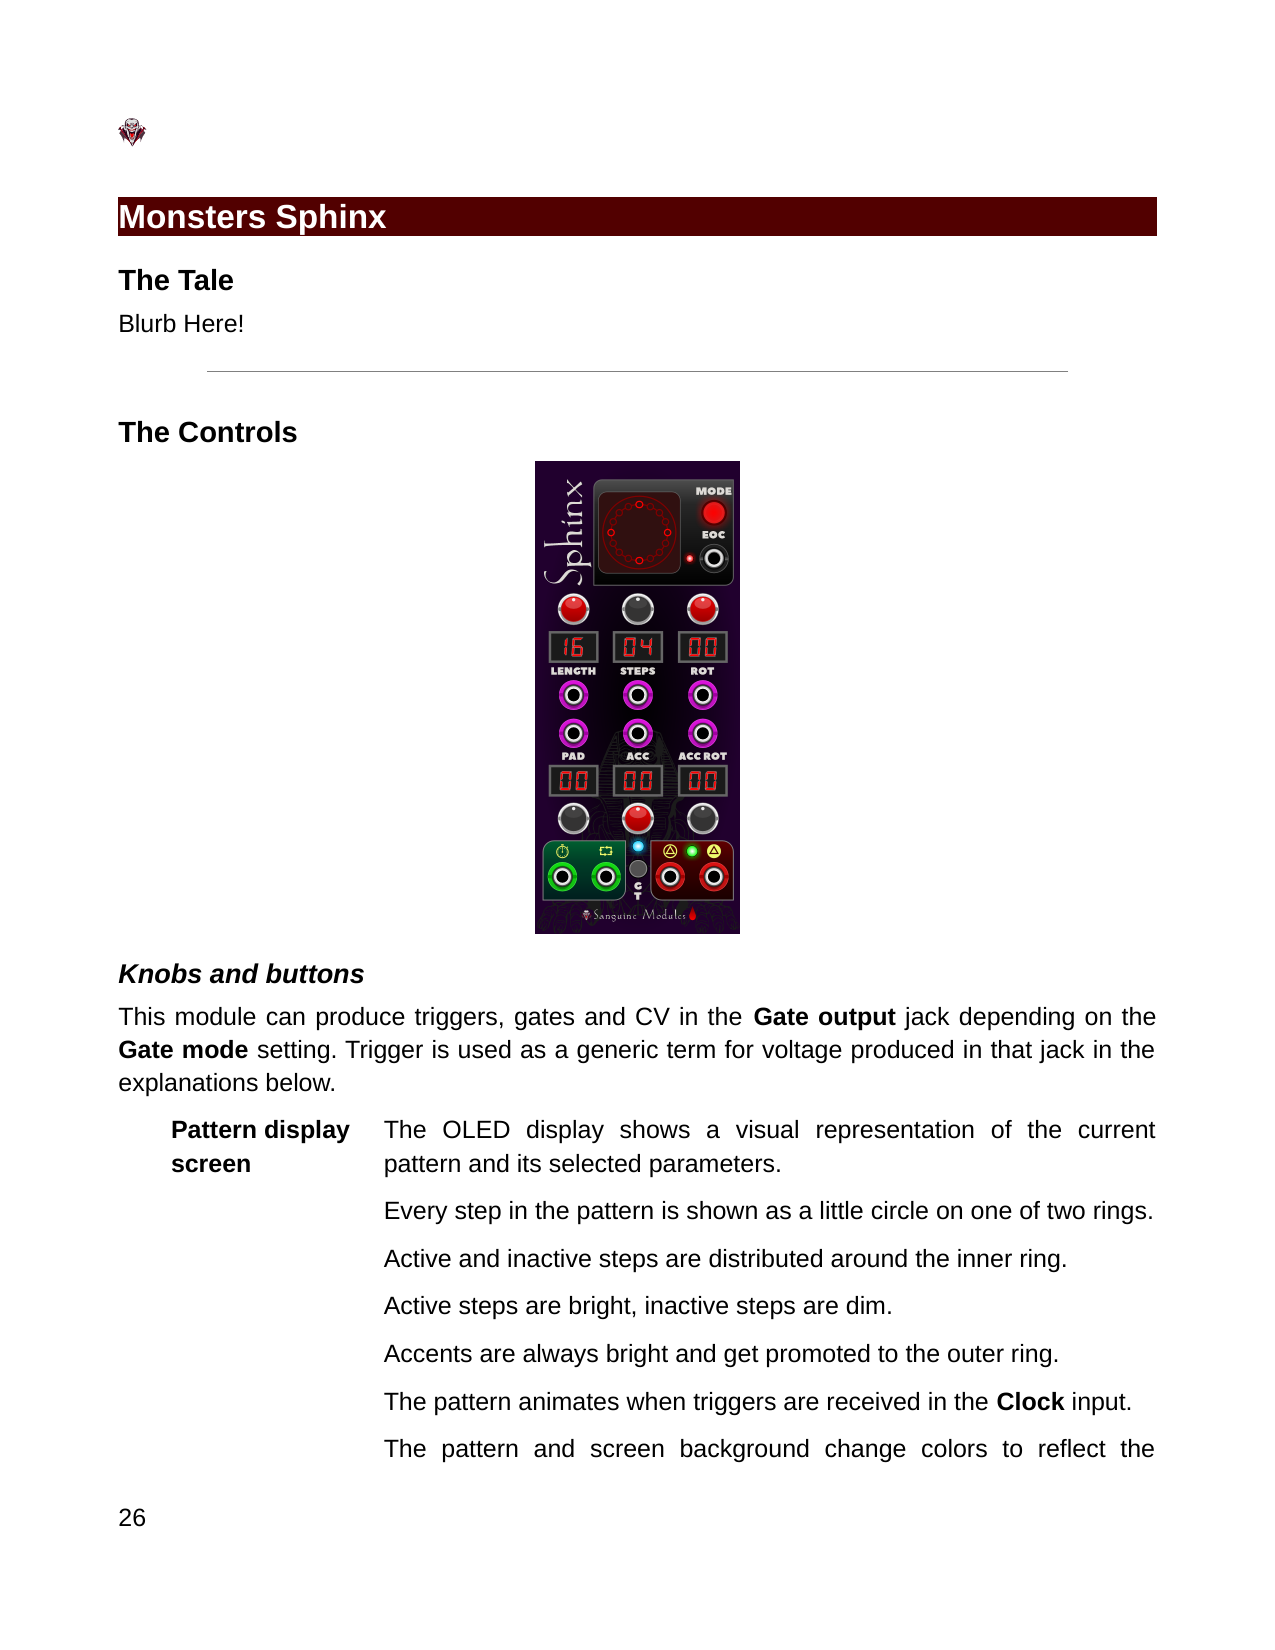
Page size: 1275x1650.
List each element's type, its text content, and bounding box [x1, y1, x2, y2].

subtitle Monsters Sphinx [118, 197, 1157, 236]
text This module can produce triggers, gates and CV in the Gate output jack depending on the Gate mode setting. Trigger is used as a generic term for voltage produced in that jack in the explanations below. [118, 1002, 1157, 1097]
table_header Pattern display screen [171, 1116, 383, 1463]
subtitle The Tale [118, 263, 1157, 296]
subtitle The Controls [118, 415, 1157, 449]
picture [535, 461, 740, 934]
table_header The OLED display shows a visual representation of the current pattern and its selected parameters. Every step in the pattern is shown as a little circle on one of two rings. Active and inactive steps are distributed around the inner ring. Active steps are bright, inactive steps are dim. Accents are always bright and get promoted to the outer ring. The pattern animates when triggers are received in the Clock input. The pattern and screen background change colors to reflect the [384, 1116, 1157, 1463]
subtitle Knobs and buttons [118, 934, 1157, 989]
text Blurb Here! [118, 309, 1157, 337]
table_header [118, 1116, 171, 1463]
